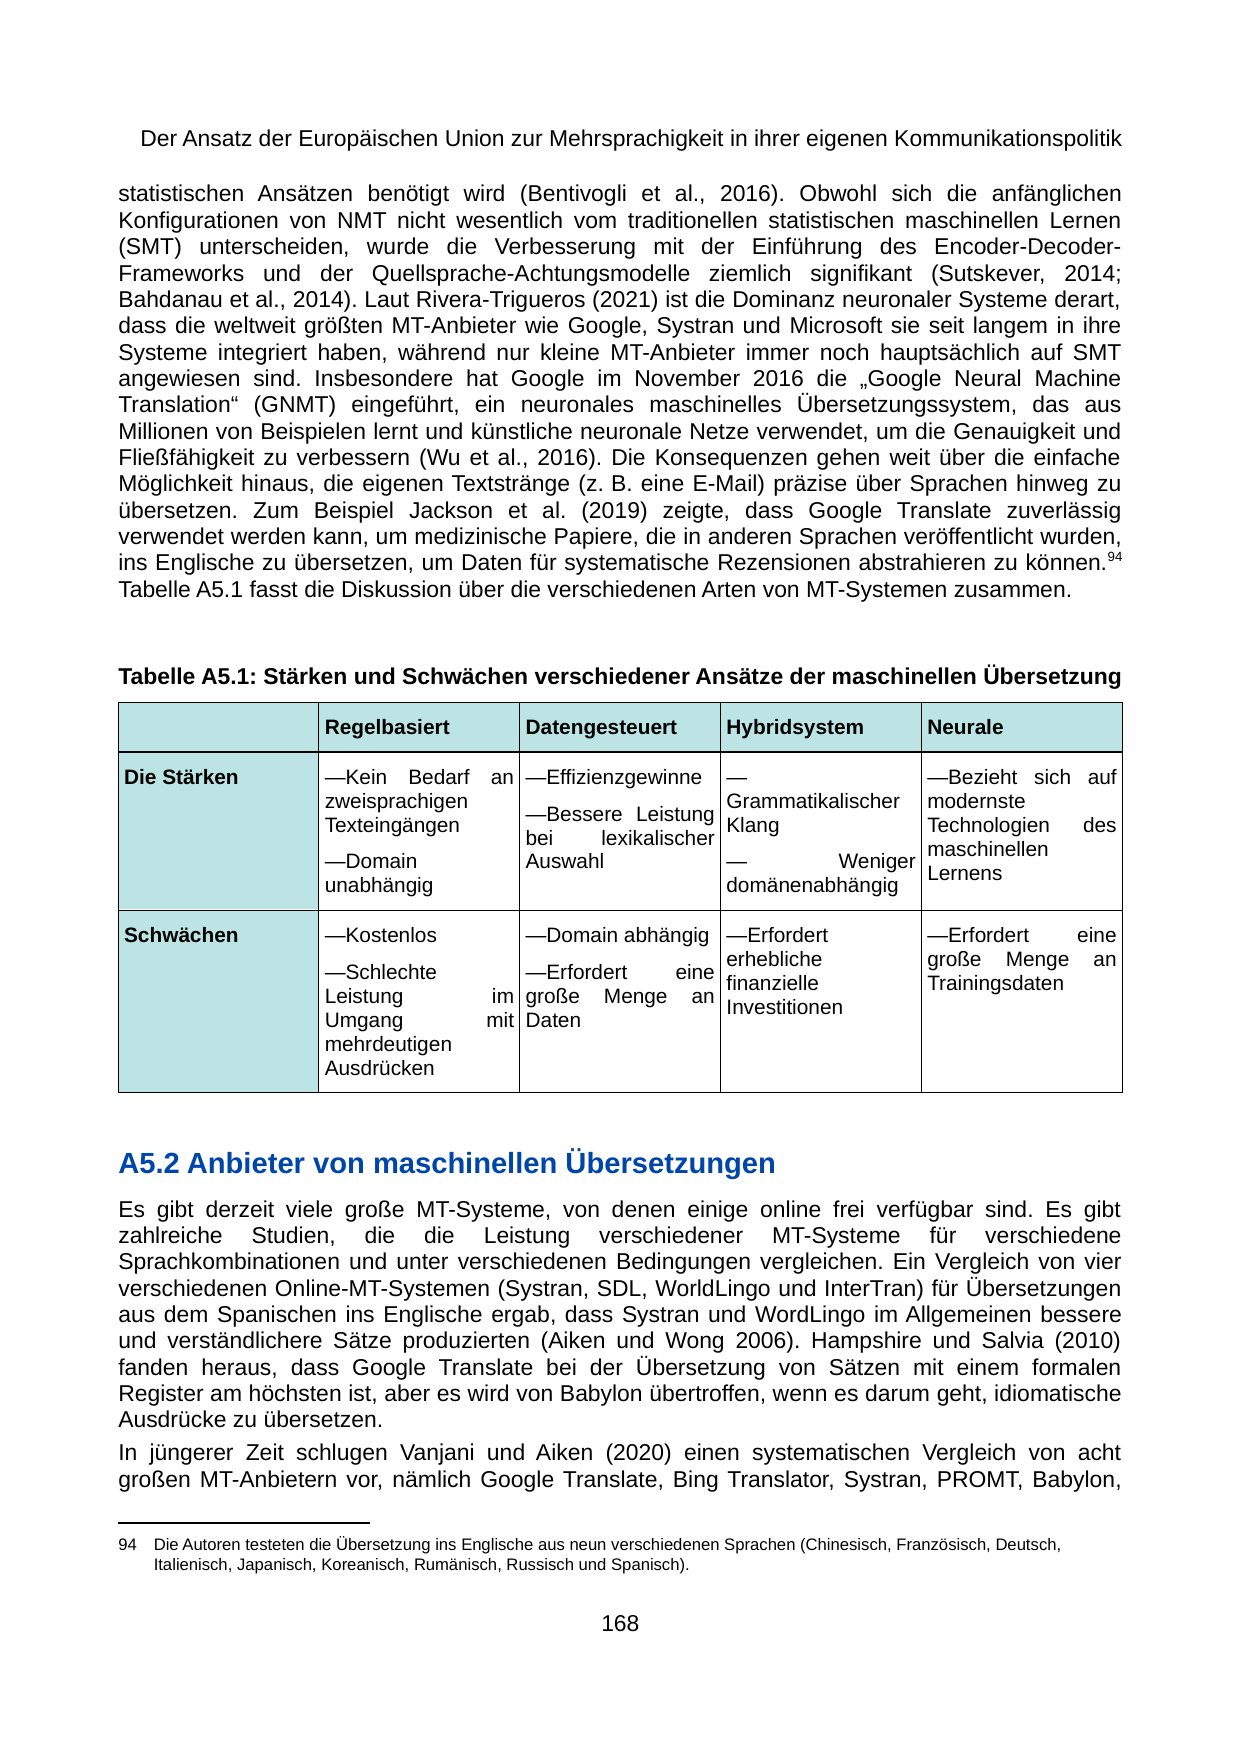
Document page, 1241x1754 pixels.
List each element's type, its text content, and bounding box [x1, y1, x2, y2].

table_cell —Effizienzgewinne —Bessere Leistung bei lexikalischer Auswahl [520, 753, 720, 909]
text Es gibt derzeit viele große MT-Systeme, von denen einige online frei verfügbar sind. Es gibt zahlreiche Studien, die die Leistung verschiedener MT-Systeme für verschiedene Sprachkombinationen und unter verschiedenen Bedingungen vergleichen. Ein Vergleich von vier verschiedenen Online-MT-Systemen (Systran, SDL, WorldLingo und InterTran) für Übersetzungen aus dem Spanischen ins Englische ergab, dass Systran und WordLingo im Allgemeinen bessere und verständlichere Sätze produzierten (Aiken und Wong 2006). Hampshire und Salvia (2010) fanden heraus, dass Google Translate bei der Übersetzung von Sätzen mit einem formalen Register am höchsten ist, aber es wird von Babylon übertroffen, wenn es darum geht, idiomatische Ausdrücke zu übersetzen. [118, 1196, 1122, 1433]
table_cell Die Stärken [119, 753, 318, 909]
table_cell —Kein Bedarf an zweisprachigen Texteingängen —Domain unabhängig [319, 753, 519, 909]
table_cell —Erfordert eine große Menge an Trainingsdaten [922, 911, 1122, 1092]
subtitle A5.2 Anbieter von maschinellen Übersetzungen [118, 1146, 1122, 1180]
table_cell —Kostenlos —Schlechte Leistung im Umgang mit mehrdeutigen Ausdrücken [319, 911, 519, 1092]
table_cell Schwächen [119, 911, 318, 1092]
table_header Hybridsystem [721, 703, 921, 751]
table_header Neurale [922, 703, 1122, 751]
text statistischen Ansätzen benötigt wird (Bentivogli et al., 2016). Obwohl sich die anfänglichen Konfigurationen von NMT nicht wesentlich vom traditionellen statistischen maschinellen Lernen (SMT) unterscheiden, wurde die Verbesserung mit der Einführung des Encoder-Decoder-Frameworks und der Quellsprache-Achtungsmodelle ziemlich signifikant (Sutskever, 2014; Bahdanau et al., 2014). Laut Rivera-Trigueros (2021) ist die Dominanz neuronaler Systeme derart, dass die weltweit größten MT-Anbieter wie Google, Systran und Microsoft sie seit langem in ihre Systeme integriert haben, während nur kleine MT-Anbieter immer noch hauptsächlich auf SMT angewiesen sind. Insbesondere hat Google im November 2016 die „Google Neural Machine Translation“ (GNMT) eingeführt, ein neuronales maschinelles Übersetzungssystem, das aus Millionen von Beispielen lernt und künstliche neuronale Netze verwendet, um die Genauigkeit und Fließfähigkeit zu verbessern (Wu et al., 2016). Die Konsequenzen gehen weit über die einfache Möglichkeit hinaus, die eigenen Textstränge (z. B. eine E-Mail) präzise über Sprachen hinweg zu übersetzen. Zum Beispiel Jackson et al. (2019) zeigte, dass Google Translate zuverlässig verwendet werden kann, um medizinische Papiere, die in anderen Sprachen veröffentlicht wurden, ins Englische zu übersetzen, um Daten für systematische Rezensionen abstrahieren zu können. Tabelle A5.1 fasst die Diskussion über die verschiedenen Arten von MT-Systemen zusammen. [118, 180, 1122, 602]
text Die Autoren testeten die Übersetzung ins Englische aus neun verschiedenen Sprachen (Chinesisch, Französisch, Deutsch, Italienisch, Japanisch, Koreanisch, Rumänisch, Russisch und Spanisch). [118, 1535, 1122, 1573]
text Tabelle A5.1: Stärken und Schwächen verschiedener Ansätze der maschinellen Übersetzung [118, 663, 1122, 689]
table_cell —Grammatikalischer Klang — Weniger domänenabhängig [721, 753, 921, 909]
table_header Regelbasiert [319, 703, 519, 751]
table_cell —Domain abhängig —Erfordert eine große Menge an Daten [520, 911, 720, 1092]
table_cell —Erfordert erhebliche finanzielle Investitionen [721, 911, 921, 1092]
text In jüngerer Zeit schlugen Vanjani und Aiken (2020) einen systematischen Vergleich von acht großen MT-Anbietern vor, nämlich Google Translate, Bing Translator, Systran, PROMT, Babylon, [118, 1439, 1122, 1492]
table_cell —Bezieht sich auf modernste Technologien des maschinellen Lernens [922, 753, 1122, 909]
table_header Datengesteuert [520, 703, 720, 751]
table_header [119, 703, 318, 751]
